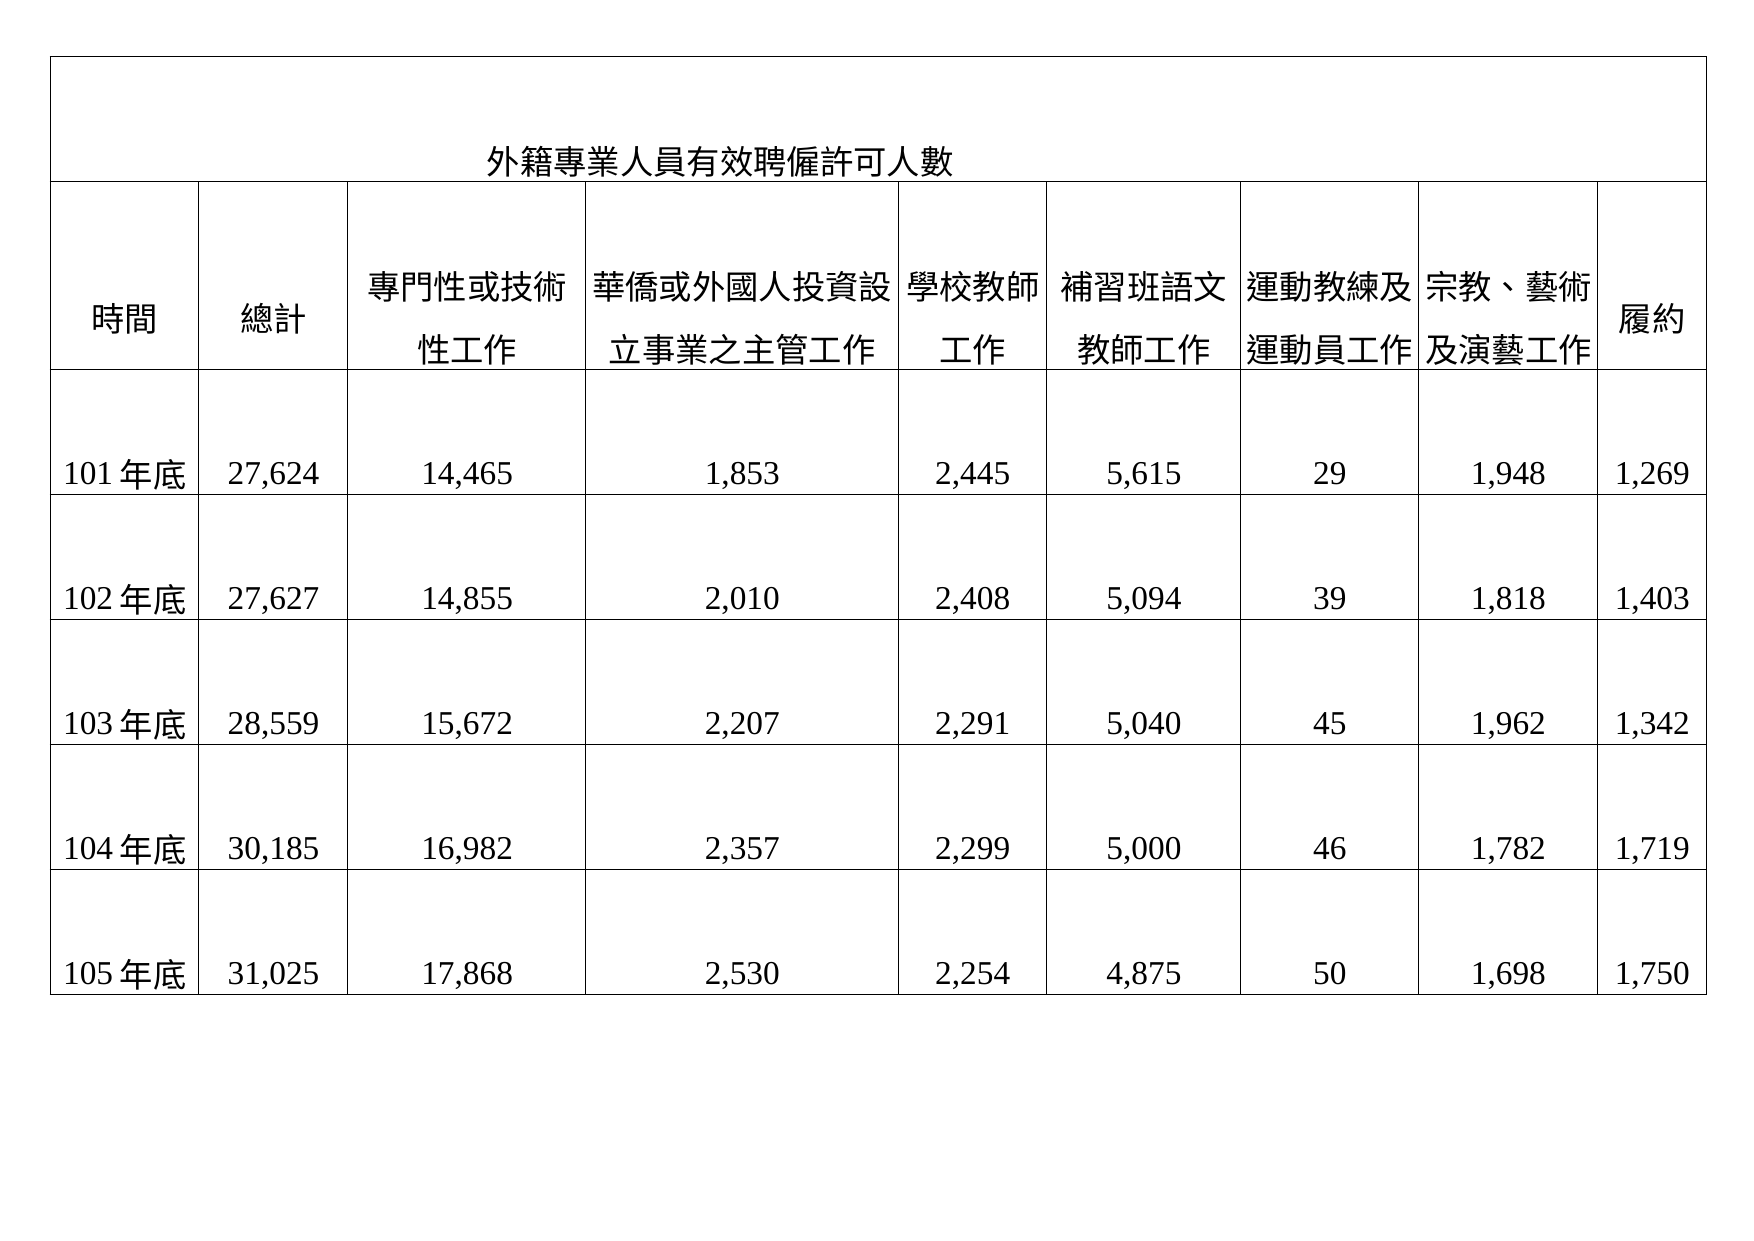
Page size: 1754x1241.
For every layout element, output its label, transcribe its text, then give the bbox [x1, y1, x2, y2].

table_cell 1,853 [586, 370, 898, 493]
table_cell 4,875 [1047, 870, 1240, 993]
table_cell 104年底 [51, 745, 198, 868]
table_cell 2,357 [586, 745, 898, 868]
table_cell 29 [1241, 370, 1418, 493]
table_cell 27,627 [199, 495, 347, 618]
table_cell 1,403 [1598, 495, 1706, 618]
table_cell 1,698 [1419, 870, 1597, 993]
table_cell 2,207 [586, 620, 898, 743]
table_cell 補習班語文教師工作 [1047, 182, 1240, 368]
table_cell 1,818 [1419, 495, 1597, 618]
table_cell 履約 [1598, 182, 1706, 368]
table_cell 2,010 [586, 495, 898, 618]
table_cell 宗教、藝術及演藝工作 [1419, 182, 1597, 368]
table_cell 2,254 [899, 870, 1046, 993]
table_cell 1,269 [1598, 370, 1706, 493]
table_cell 16,982 [348, 745, 585, 868]
table_cell 50 [1241, 870, 1418, 993]
table_cell 102年底 [51, 495, 198, 618]
table_cell 1,948 [1419, 370, 1597, 493]
table_cell 2,299 [899, 745, 1046, 868]
table_cell 5,000 [1047, 745, 1240, 868]
table_cell 28,559 [199, 620, 347, 743]
table_cell 2,291 [899, 620, 1046, 743]
table_cell 31,025 [199, 870, 347, 993]
table_cell 學校教師工作 [899, 182, 1046, 368]
table_cell 17,868 [348, 870, 585, 993]
table_cell 5,094 [1047, 495, 1240, 618]
table_cell 14,855 [348, 495, 585, 618]
table_cell 運動教練及運動員工作 [1241, 182, 1418, 368]
table_header 外籍專業人員有效聘僱許可人數 [51, 57, 1706, 181]
table_cell 45 [1241, 620, 1418, 743]
table_cell 5,040 [1047, 620, 1240, 743]
table_cell 時間 [51, 182, 198, 368]
table_cell 2,445 [899, 370, 1046, 493]
table_cell 27,624 [199, 370, 347, 493]
table_cell 46 [1241, 745, 1418, 868]
table_cell 總計 [199, 182, 347, 368]
table_cell 1,750 [1598, 870, 1706, 993]
table_cell 1,342 [1598, 620, 1706, 743]
table_cell 105年底 [51, 870, 198, 993]
table_cell 1,782 [1419, 745, 1597, 868]
table_cell 1,719 [1598, 745, 1706, 868]
table_cell 39 [1241, 495, 1418, 618]
table_cell 華僑或外國人投資設立事業之主管工作 [586, 182, 898, 368]
table_cell 14,465 [348, 370, 585, 493]
table_cell 2,408 [899, 495, 1046, 618]
table_cell 15,672 [348, 620, 585, 743]
table_cell 2,530 [586, 870, 898, 993]
table_cell 1,962 [1419, 620, 1597, 743]
table_cell 5,615 [1047, 370, 1240, 493]
table_cell 專門性或技術性工作 [348, 182, 585, 368]
table_cell 30,185 [199, 745, 347, 868]
table_cell 103年底 [51, 620, 198, 743]
table_cell 101年底 [51, 370, 198, 493]
